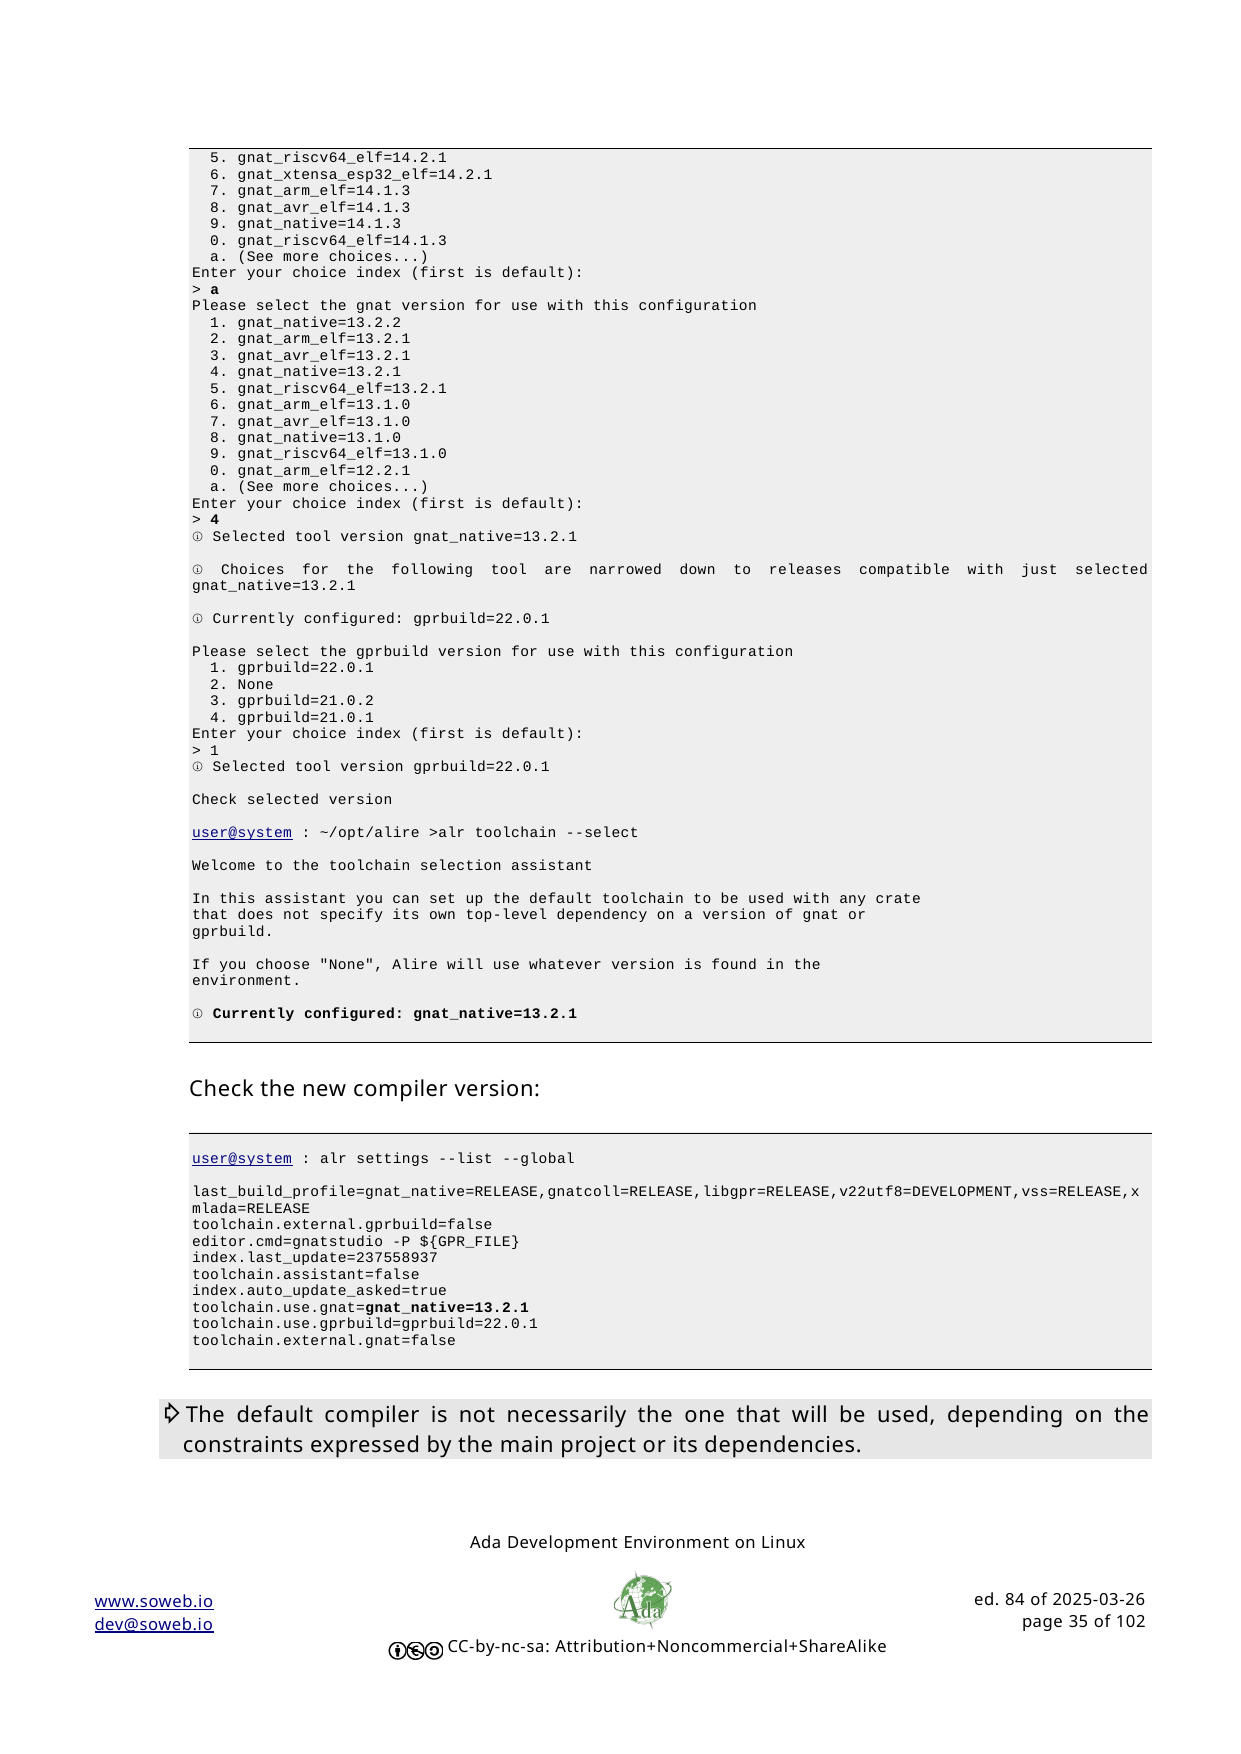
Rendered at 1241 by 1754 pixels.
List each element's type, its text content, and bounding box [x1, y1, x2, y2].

list ⓘ Selected tool version gnat_native=13.2.1 [189, 526, 1152, 543]
list user@system : alr settings --list --global [189, 1134, 1152, 1165]
list 8. gnat_avr_elf=14.1.3 [189, 197, 1152, 213]
list The default compiler is not necessarily the one that will be used, depending on the constraints expressed by the main project or its dependencies. [159, 1399, 1152, 1459]
picture [613, 1571, 672, 1630]
list Welcome to the toolchain selection assistant [189, 855, 1152, 872]
list ⓘ Selected tool version gprbuild=22.0.1 [189, 757, 1152, 773]
list 2. None [189, 674, 1152, 691]
list 5. gnat_riscv64_elf=14.2.1 [189, 149, 1152, 164]
list 0. gnat_riscv64_elf=14.1.3 [189, 230, 1152, 246]
list user@system : ~/opt/alire >alr toolchain --select [189, 822, 1152, 855]
list 1. gprbuild=22.0.1 [189, 658, 1152, 674]
list 3. gnat_avr_elf=13.2.1 [189, 345, 1152, 362]
list editor.cmd=gnatstudio -P ${GPR_FILE} [189, 1231, 1152, 1248]
list 6. gnat_xtensa_esp32_elf=14.2.1 [189, 164, 1152, 181]
list 5. gnat_riscv64_elf=13.2.1 [189, 378, 1152, 394]
list that does not specify its own top-level dependency on a version of gnat or [189, 905, 1152, 921]
list toolchain.external.gprbuild=false [189, 1215, 1152, 1231]
list 3. gprbuild=21.0.2 [189, 691, 1152, 707]
list ⓘ Choices for the following tool are narrowed down to releases compatible with just selected gnat_native=13.2.1 [189, 559, 1152, 592]
list index.auto_update_asked=true [189, 1281, 1152, 1297]
text Check the new compiler version: [189, 1072, 1152, 1102]
list If you choose "None", Alire will use whatever version is found in the [189, 954, 1152, 971]
list 2. gnat_arm_elf=13.2.1 [189, 329, 1152, 345]
list index.last_update=237558937 [189, 1248, 1152, 1264]
list toolchain.use.gnat=gnat_native=13.2.1 [189, 1297, 1152, 1313]
list ⓘ Currently configured: gprbuild=22.0.1 [189, 608, 1152, 625]
list Please select the gprbuild version for use with this configuration [189, 641, 1152, 658]
list 6. gnat_arm_elf=13.1.0 [189, 394, 1152, 411]
list Enter your choice index (first is default): [189, 493, 1152, 510]
list 9. gnat_native=14.1.3 [189, 213, 1152, 230]
list toolchain.external.gnat=false [189, 1330, 1152, 1369]
list Check selected version [189, 773, 1152, 822]
list 4. gnat_native=13.2.1 [189, 362, 1152, 378]
list Enter your choice index (first is default): [189, 724, 1152, 740]
list last_build_profile=gnat_native=RELEASE,gnatcoll=RELEASE,libgpr=RELEASE,v22utf8=DEVELOPMENT,vss=RELEASE,xmlada=RELEASE [189, 1165, 1152, 1215]
list > 1 [189, 740, 1152, 757]
list > a [189, 279, 1152, 296]
list > 4 [189, 510, 1152, 526]
list toolchain.use.gprbuild=gprbuild=22.0.1 [189, 1313, 1152, 1330]
picture [388, 1642, 443, 1660]
list In this assistant you can set up the default toolchain to be used with any crate [189, 888, 1152, 905]
list 7. gnat_avr_elf=13.1.0 [189, 411, 1152, 427]
list 8. gnat_native=13.1.0 [189, 427, 1152, 444]
list 9. gnat_riscv64_elf=13.1.0 [189, 444, 1152, 460]
list 7. gnat_arm_elf=14.1.3 [189, 181, 1152, 197]
list toolchain.assistant=false [189, 1264, 1152, 1281]
list a. (See more choices...) [189, 477, 1152, 493]
list Please select the gnat version for use with this configuration [189, 296, 1152, 312]
list 0. gnat_arm_elf=12.2.1 [189, 460, 1152, 477]
list ⓘ Currently configured: gnat_native=13.2.1 [189, 1003, 1152, 1042]
list 1. gnat_native=13.2.2 [189, 312, 1152, 329]
list Enter your choice index (first is default): [189, 263, 1152, 279]
list 4. gprbuild=21.0.1 [189, 707, 1152, 724]
list environment. [189, 971, 1152, 987]
list a. (See more choices...) [189, 246, 1152, 263]
list gprbuild. [189, 921, 1152, 938]
